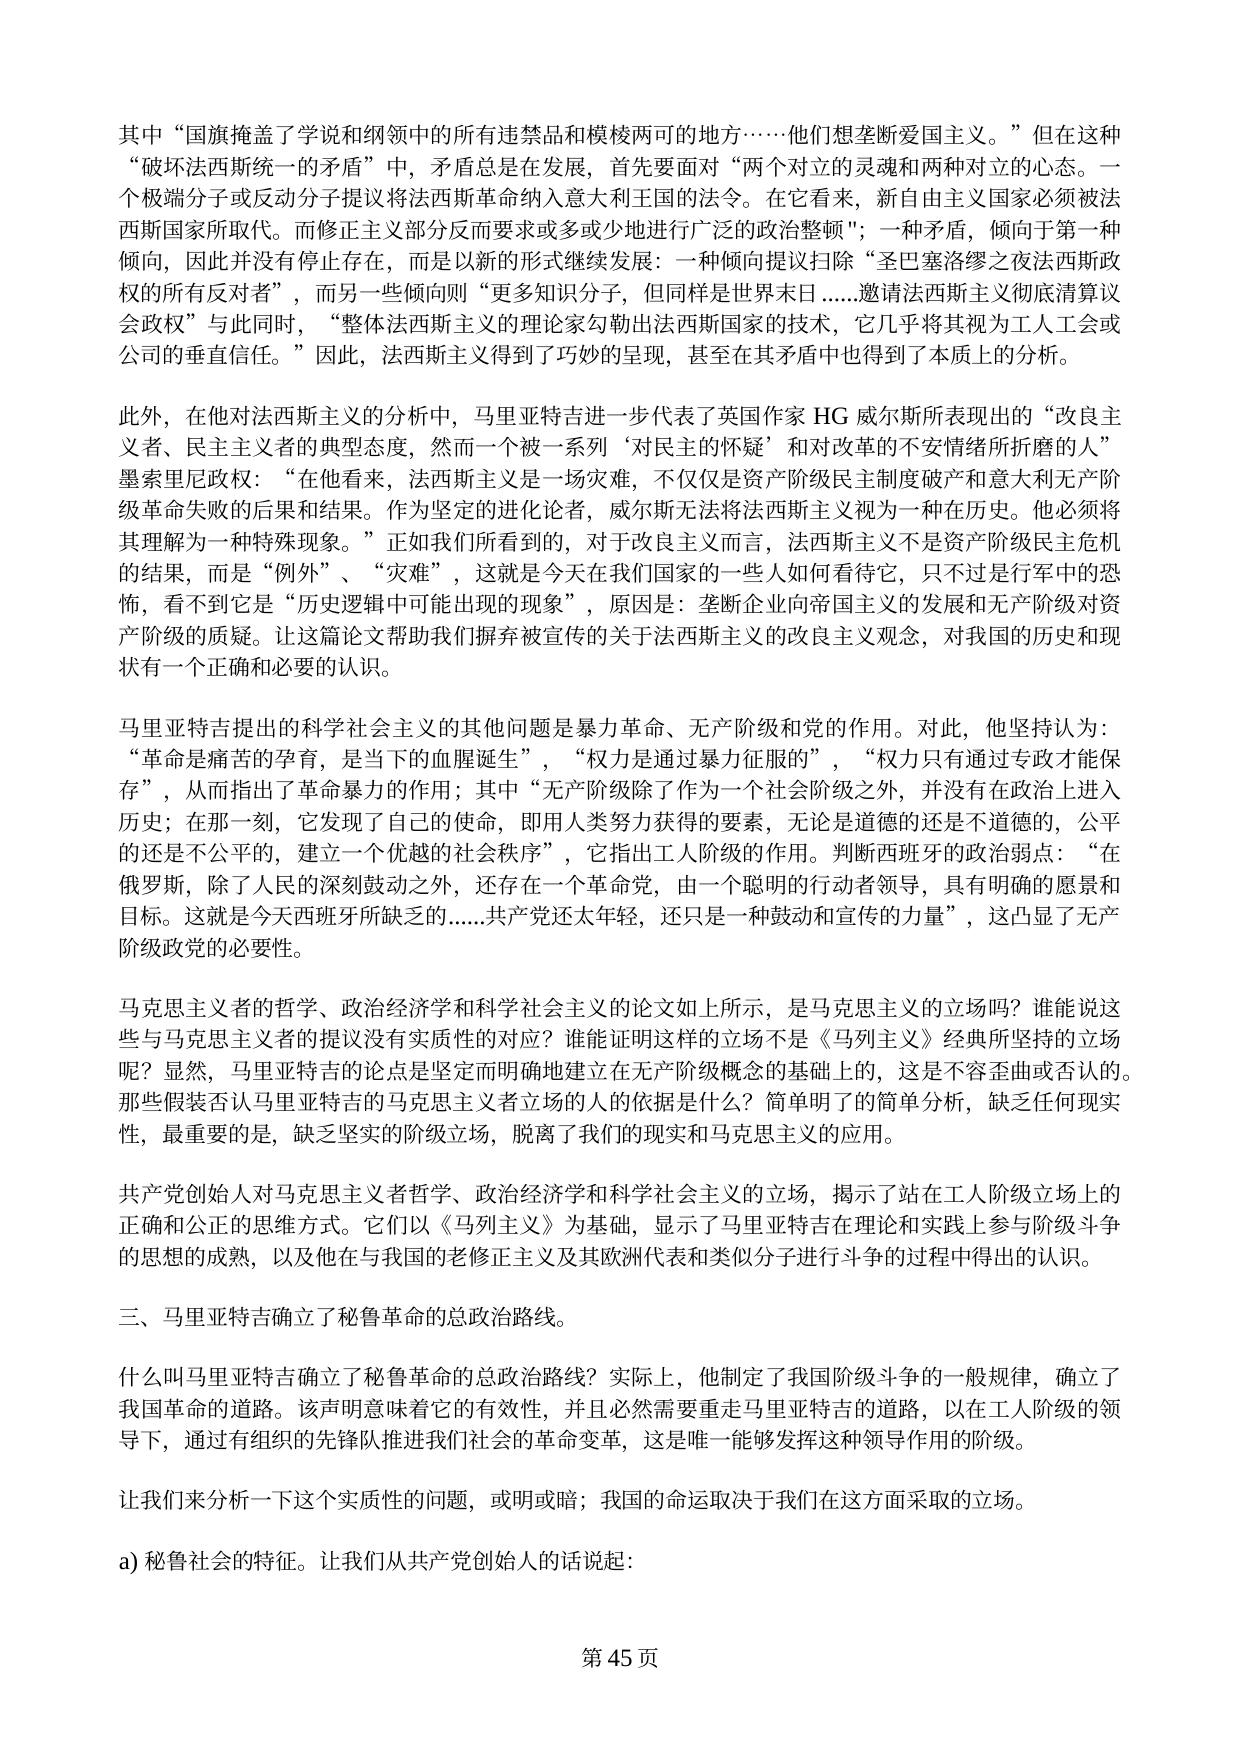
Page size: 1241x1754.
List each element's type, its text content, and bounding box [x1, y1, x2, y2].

text 其中“国旗掩盖了学说和纲领中的所有违禁品和模棱两可的地方……他们想垄断爱国主义。”但在这种“破坏法西斯统一的矛盾”中，矛盾总是在发展，首先要面对“两个对立的灵魂和两种对立的心态。一个极端分子或反动分子提议将法西斯革命纳入意大利王国的法令。在它看来，新自由主义国家必须被法西斯国家所取代。而修正主义部分反而要求或多或少地进行广泛的政治整顿"；一种矛盾，倾向于第一种倾向，因此并没有停止存在，而是以新的形式继续发展：一种倾向提议扫除“圣巴塞洛缪之夜法西斯政权的所有反对者”，而另一些倾向则“更多知识分子，但同样是世界末日......邀请法西斯主义彻底清算议会政权”与此同时，“整体法西斯主义的理论家勾勒出法西斯国家的技术，它几乎将其视为工人工会或公司的垂直信任。”因此，法西斯主义得到了巧妙的呈现，甚至在其矛盾中也得到了本质上的分析。 [118, 118, 1122, 370]
text 让我们来分析一下这个实质性的问题，或明或暗；我国的命运取决于我们在这方面采取的立场。 [118, 1484, 1122, 1515]
text 什么叫马里亚特吉确立了秘鲁革命的总政治路线？实际上，他制定了我国阶级斗争的一般规律，确立了我国革命的道路。该声明意味着它的有效性，并且必然需要重走马里亚特吉的道路，以在工人阶级的领导下，通过有组织的先锋队推进我们社会的革命变革，这是唯一能够发挥这种领导作用的阶级。 [118, 1361, 1122, 1455]
text 马克思主义者的哲学、政治经济学和科学社会主义的论文如上所示，是马克思主义的立场吗？谁能说这些与马克思主义者的提议没有实质性的对应？谁能证明这样的立场不是《马列主义》经典所坚持的立场呢？显然，马里亚特吉的论点是坚定而明确地建立在无产阶级概念的基础上的，这是不容歪曲或否认的。那些假装否认马里亚特吉的马克思主义者立场的人的依据是什么？简单明了的简单分析，缺乏任何现实性，最重要的是，缺乏坚实的阶级立场，脱离了我们的现实和马克思主义的应用。 [118, 991, 1122, 1148]
text 此外，在他对法西斯主义的分析中，马里亚特吉进一步代表了英国作家 HG 威尔斯所表现出的“改良主义者、民主主义者的典型态度，然而一个被一系列‘对民主的怀疑’和对改革的不安情绪所折磨的人”墨索里尼政权：“在他看来，法西斯主义是一场灾难，不仅仅是资产阶级民主制度破产和意大利无产阶级革命失败的后果和结果。作为坚定的进化论者，威尔斯无法将法西斯主义视为一种在历史。他必须将其理解为一种特殊现象。”正如我们所看到的，对于改良主义而言，法西斯主义不是资产阶级民主危机的结果，而是“例外”、“灾难”，这就是今天在我们国家的一些人如何看待它，只不过是行军中的恐怖，看不到它是“历史逻辑中可能出现的现象”，原因是：垄断企业向帝国主义的发展和无产阶级对资产阶级的质疑。让这篇论文帮助我们摒弃被宣传的关于法西斯主义的改良主义观念，对我国的历史和现状有一个正确和必要的认识。 [118, 399, 1122, 682]
text a) 秘鲁社会的特征。让我们从共产党创始人的话说起： [118, 1544, 1122, 1575]
text 马里亚特吉提出的科学社会主义的其他问题是暴力革命、无产阶级和党的作用。对此，他坚持认为：“革命是痛苦的孕育，是当下的血腥诞生”，“权力是通过暴力征服的”，“权力只有通过专政才能保存”，从而指出了革命暴力的作用；其中“无产阶级除了作为一个社会阶级之外，并没有在政治上进入历史；在那一刻，它发现了自己的使命，即用人类努力获得的要素，无论是道德的还是不道德的，公平的还是不公平的，建立一个优越的社会秩序”，它指出工人阶级的作用。判断西班牙的政治弱点：“在俄罗斯，除了人民的深刻鼓动之外，还存在一个革命党，由一个聪明的行动者领导，具有明确的愿景和目标。这就是今天西班牙所缺乏的......共产党还太年轻，还只是一种鼓动和宣传的力量”，这凸显了无产阶级政党的必要性。 [118, 711, 1122, 962]
text 共产党创始人对马克思主义者哲学、政治经济学和科学社会主义的立场，揭示了站在工人阶级立场上的正确和公正的思维方式。它们以《马列主义》为基础，显示了马里亚特吉在理论和实践上参与阶级斗争的思想的成熟，以及他在与我国的老修正主义及其欧洲代表和类似分子进行斗争的过程中得出的认识。 [118, 1177, 1122, 1272]
text 三、马里亚特吉确立了秘鲁革命的总政治路线。 [118, 1300, 1122, 1332]
